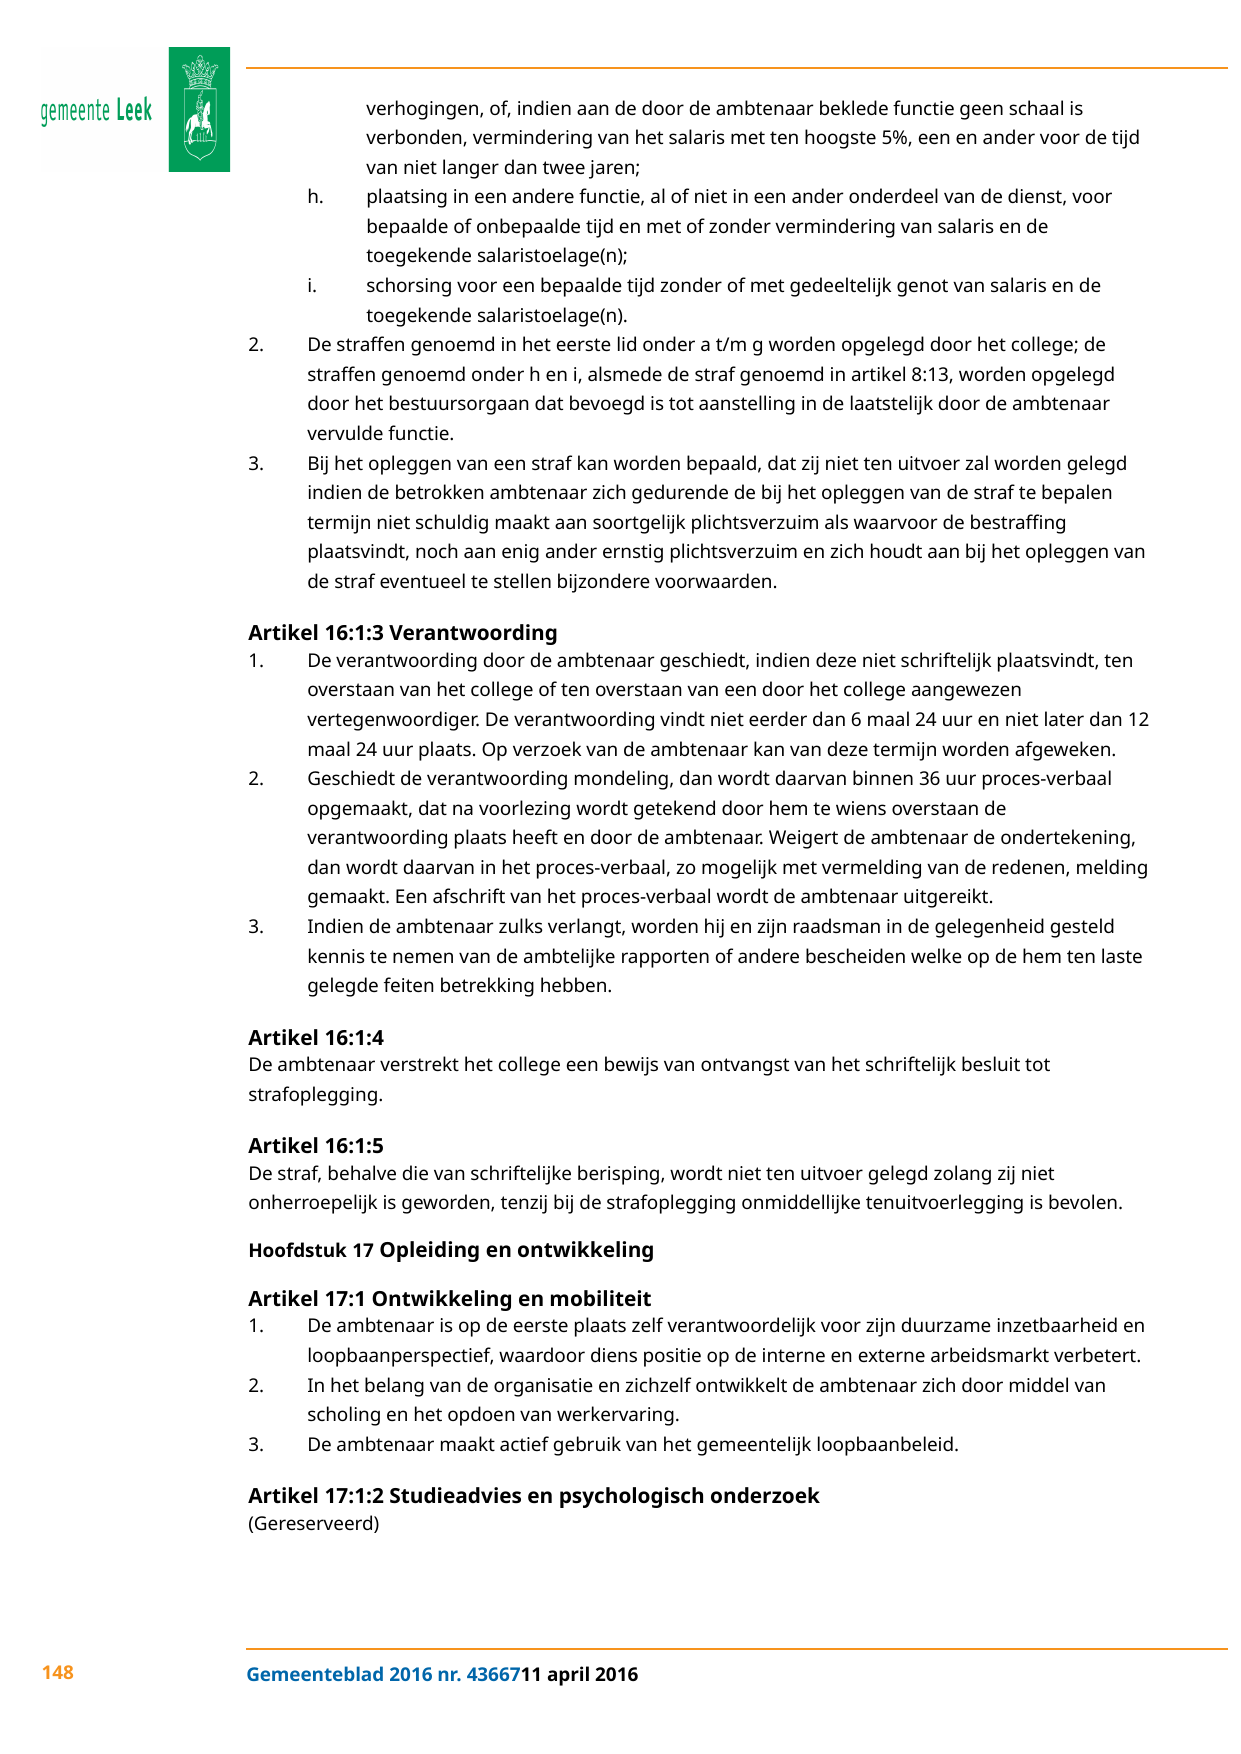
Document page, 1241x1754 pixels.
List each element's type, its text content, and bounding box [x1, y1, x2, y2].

text De ambtenaar verstrekt het college een bewijs van ontvangst van het schriftelijk besluit tot strafoplegging. [248, 1051, 1152, 1107]
text Artikel 17:1:2 Studieadvies en psychologisch onderzoek [248, 1481, 1152, 1510]
text Artikel 16:1:3 Verantwoording [248, 618, 1152, 647]
picture [41, 47, 231, 172]
list De ambtenaar maakt actief gebruik van het gemeentelijk loopbaanbeleid. [248, 1431, 1152, 1457]
list schorsing voor een bepaalde tijd zonder of met gedeeltelijk genot van salaris en de toegekende salaristoelage(n). [307, 272, 1152, 328]
list In het belang van de organisatie en zichzelf ontwikkelt de ambtenaar zich door middel van scholing en het opdoen van werkervaring. [248, 1372, 1152, 1427]
list Bij het opleggen van een straf kan worden bepaald, dat zij niet ten uitvoer zal worden gelegd indien de betrokken ambtenaar zich gedurende de bij het opleggen van de straf te bepalen termijn niet schuldig maakt aan soortgelijk plichtsverzuim als waarvoor de bestraffing plaatsvindt, noch aan enig ander ernstig plichtsverzuim en zich houdt aan bij het opleggen van de straf eventueel te stellen bijzondere voorwaarden. [248, 450, 1152, 594]
list verhogingen, of, indien aan de door de ambtenaar beklede functie geen schaal is verbonden, vermindering van het salaris met ten hoogste 5%, een en ander voor de tijd van niet langer dan twee jaren; [307, 95, 1152, 180]
list De verantwoording door de ambtenaar geschiedt, indien deze niet schriftelijk plaatsvindt, ten overstaan van het college of ten overstaan van een door het college aangewezen vertegenwoordiger. De verantwoording vindt niet eerder dan 6 maal 24 uur en niet later dan 12 maal 24 uur plaats. Op verzoek van de ambtenaar kan van deze termijn worden afgeweken. [248, 647, 1152, 761]
list Geschiedt de verantwoording mondeling, dan wordt daarvan binnen 36 uur proces-verbaal opgemaakt, dat na voorlezing wordt getekend door hem te wiens overstaan de verantwoording plaats heeft en door de ambtenaar. Weigert de ambtenaar de ondertekening, dan wordt daarvan in het proces-verbaal, zo mogelijk met vermelding van de redenen, melding gemaakt. Een afschrift van het proces-verbaal wordt de ambtenaar uitgereikt. [248, 765, 1152, 909]
text Hoofdstuk 17 Opleiding en ontwikkeling [248, 1235, 1152, 1263]
text Artikel 17:1 Ontwikkeling en mobiliteit [248, 1284, 1152, 1313]
list De straffen genoemd in het eerste lid onder a t/m g worden opgelegd door het college; de straffen genoemd onder h en i, alsmede de straf genoemd in artikel 8:13, worden opgelegd door het bestuursorgaan dat bevoegd is tot aanstelling in de laatstelijk door de ambtenaar vervulde functie. [248, 331, 1152, 446]
list plaatsing in een andere functie, al of niet in een ander onderdeel van de dienst, voor bepaalde of onbepaalde tijd en met of zonder vermindering van salaris en de toegekende salaristoelage(n); [307, 183, 1152, 268]
list De ambtenaar is op de eerste plaats zelf verantwoordelijk voor zijn duurzame inzetbaarheid en loopbaanperspectief, waardoor diens positie op de interne en externe arbeidsmarkt verbetert. [248, 1313, 1152, 1368]
text De straf, behalve die van schriftelijke berisping, wordt niet ten uitvoer gelegd zolang zij niet onherroepelijk is geworden, tenzij bij de strafoplegging onmiddellijke tenuitvoerlegging is bevolen. [248, 1160, 1152, 1215]
text Artikel 16:1:4 [248, 1023, 1152, 1051]
list Indien de ambtenaar zulks verlangt, worden hij en zijn raadsman in de gelegenheid gesteld kennis te nemen van de ambtelijke rapporten of andere bescheiden welke op de hem ten laste gelegde feiten betrekking hebben. [248, 913, 1152, 998]
text Artikel 16:1:5 [248, 1131, 1152, 1160]
text (Gereserveerd) [248, 1510, 1152, 1536]
